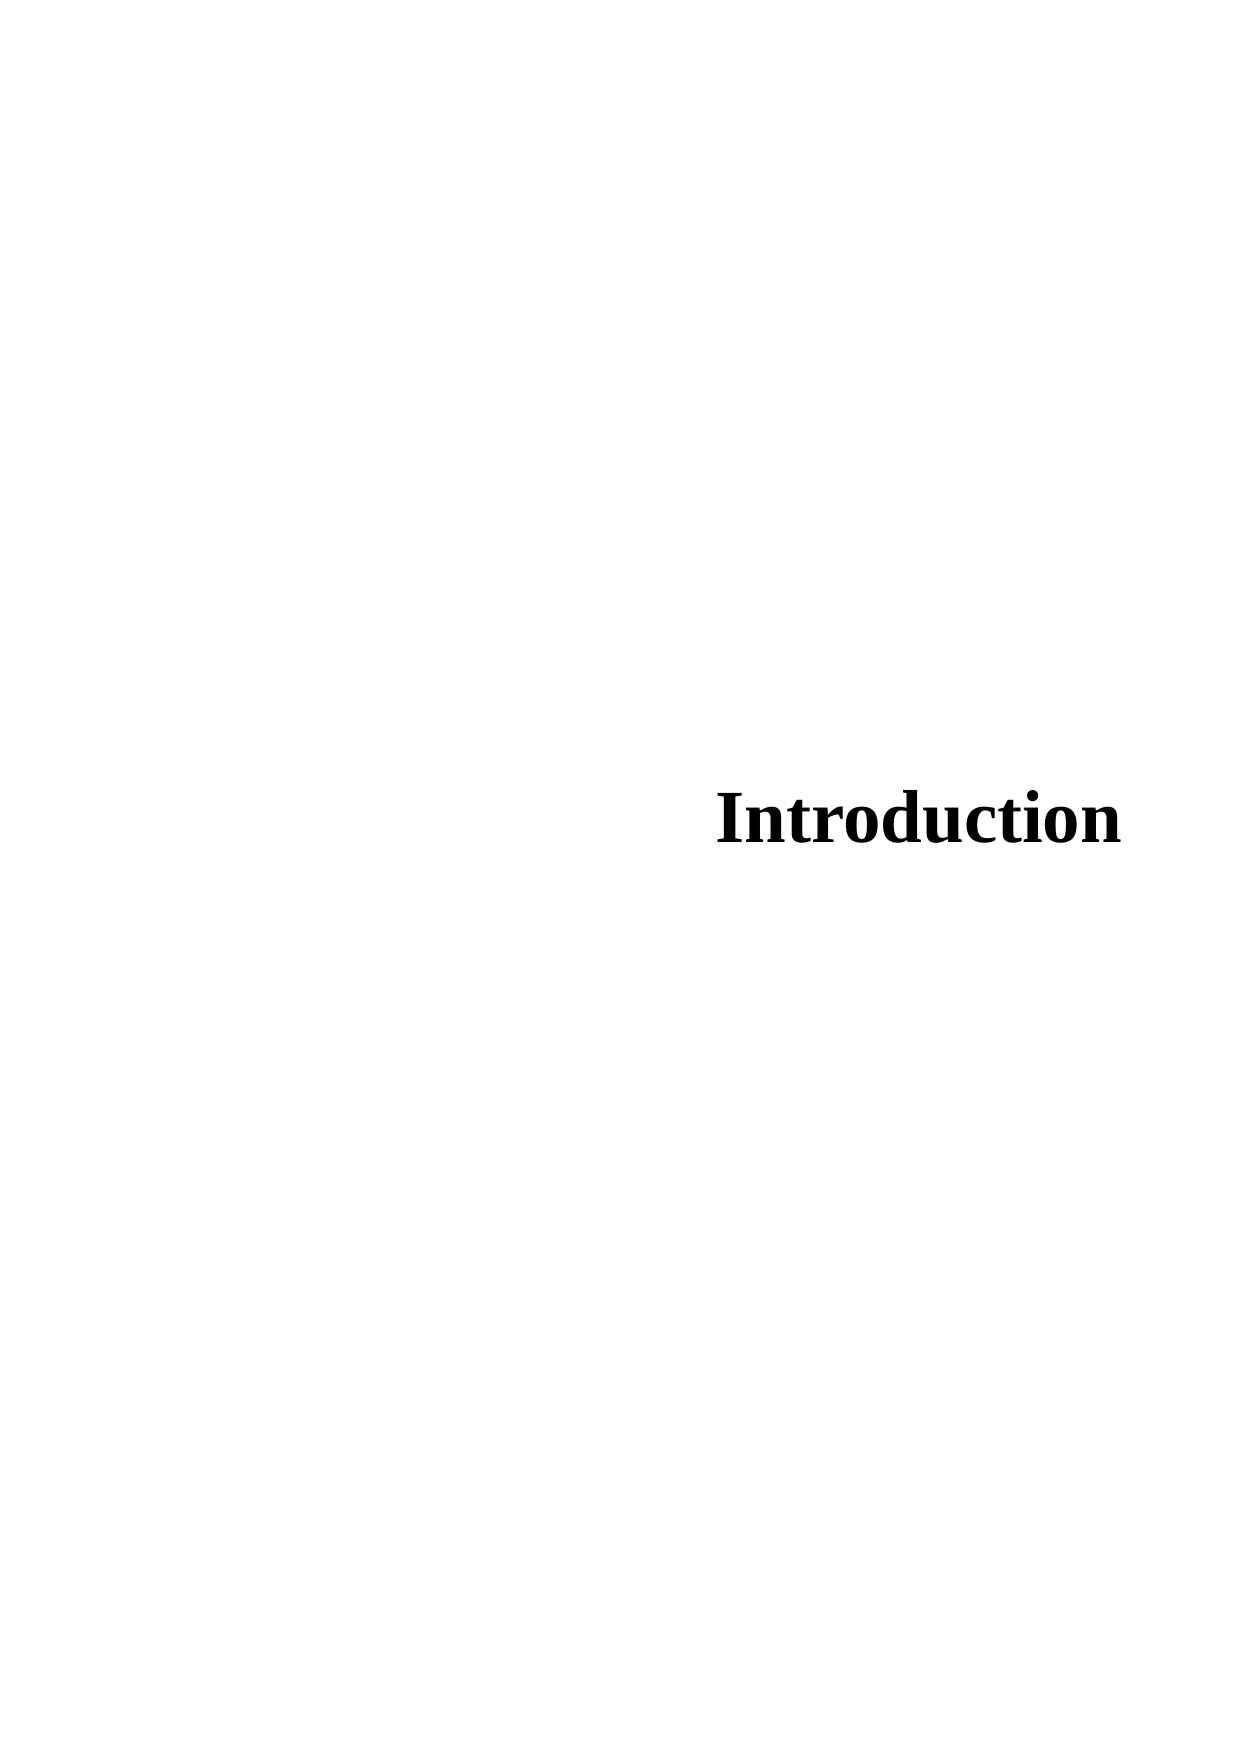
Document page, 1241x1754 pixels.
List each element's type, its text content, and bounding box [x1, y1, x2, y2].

subtitle Introduction [118, 773, 1122, 859]
